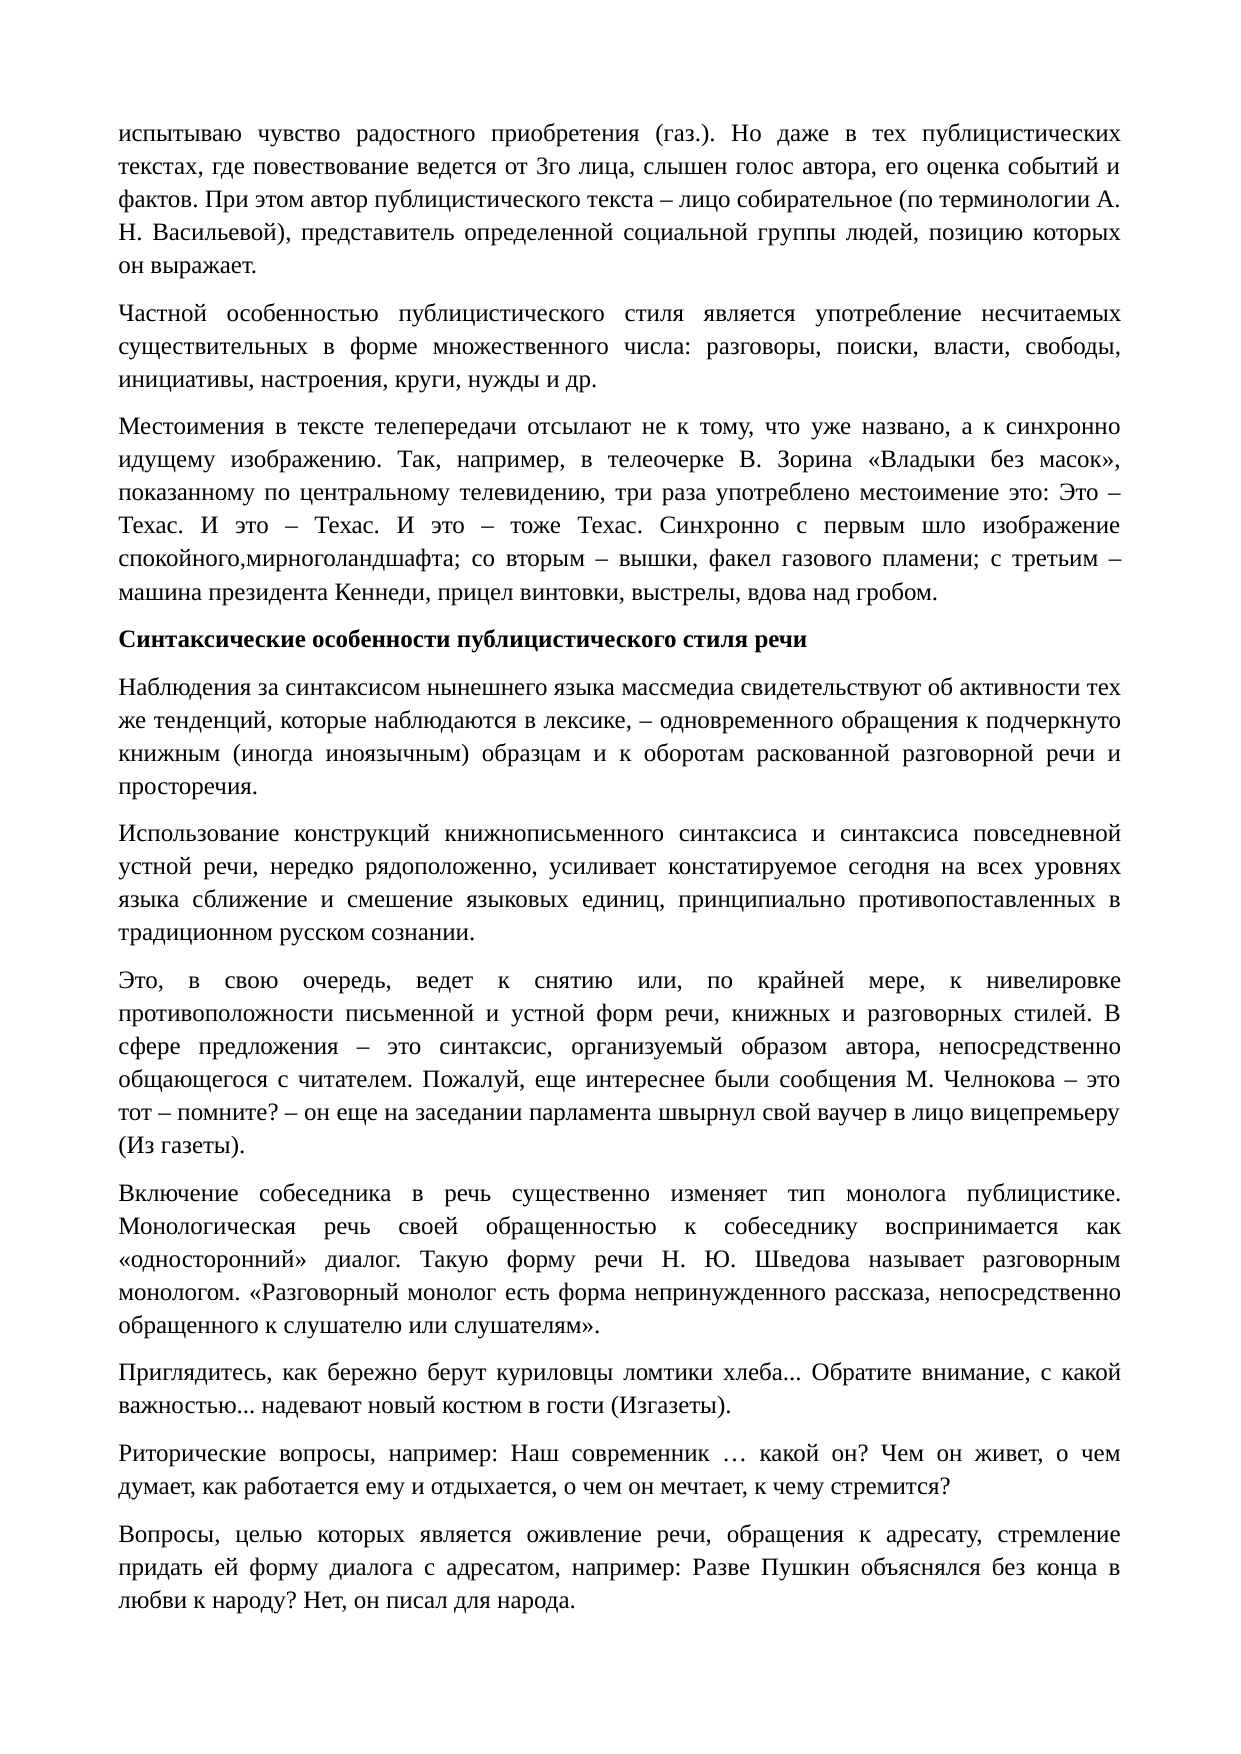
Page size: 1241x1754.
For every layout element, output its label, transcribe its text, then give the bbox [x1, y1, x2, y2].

text Риторические вопросы, например: Наш современник … какой он? Чем он живет, о чем думает, как работается ему и отдыхается, о чем он мечтает, к чему стремится? [118, 1438, 1122, 1500]
text Приглядитесь, как бережно берут куриловцы ломтики хлеба... Обратите внимание, с какой важностью... надевают новый костюм в гости (Изгазеты). [118, 1357, 1122, 1419]
text Вопросы, целью которых является оживление речи, обращения к адресату, стремление придать ей форму диалога с адресатом, например: Разве Пушкин объяснялся без конца в любви к народу? Нет, он писал для народа. [118, 1519, 1122, 1613]
text Местоимения в тексте телепередачи отсылают не к тому, что уже названо, а к синхронно идущему изображению. Так, например, в телеочерке В. Зорина «Владыки без масок», показанному по центральному телевидению, три раза употреблено местоимение это: Это – Техас. И это – Техас. И это – тоже Техас. Синхронно с первым шло изображение спокойного,мирноголандшафта; со вторым – вышки, факел газового пламени; с третьим – машина президента Кеннеди, прицел винтовки, выстрелы, вдова над гробом. [118, 411, 1122, 605]
text Это, в свою очередь, ведет к снятию или, по крайней мере, к нивелировке противоположности письменной и устной форм речи, книжных и разговорных стилей. В сфере предложения – это синтаксис, организуемый образом автора, непосредственно общающегося с читателем. Пожалуй, еще интереснее были сообщения М. Челнокова – это тот – помните? – он еще на заседании парламента швырнул свой ваучер в лицо вицепремьеру (Из газеты). [118, 965, 1122, 1159]
text испытываю чувство радостного приобретения (газ.). Но даже в тех публицистических текстах, где повествование ведется от 3го лица, слышен голос автора, его оценка событий и фактов. При этом автор публицистического текста – лицо собирательное (по терминологии А. Н. Васильевой), представитель определенной социальной группы людей, позицию которых он выражает. [118, 118, 1122, 279]
text Наблюдения за синтаксисом нынешнего языка массмедиа свидетельствуют об активности тех же тенденций, которые наблюдаются в лексике, – одновременного обращения к подчеркнуто книжным (иногда иноязычным) образцам и к оборотам раскованной разговорной речи и просторечия. [118, 672, 1122, 799]
text Частной особенностью публицистического стиля является употребление несчитаемых существительных в форме множественного числа: разговоры, поиски, власти, свободы, инициативы, настроения, круги, нужды и др. [118, 298, 1122, 393]
text Синтаксические особенности публицистического стиля речи [118, 624, 1122, 653]
text Использование конструкций книжнописьменного синтаксиса и синтаксиса повседневной устной речи, нередко рядоположенно, усиливает констатируемое сегодня на всех уровнях языка сближение и смешение языковых единиц, принципиально противопоставленных в традиционном русском сознании. [118, 818, 1122, 946]
text Включение собеседника в речь существенно изменяет тип монолога публицистике. Монологическая речь своей обращенностью к собеседнику воспринимается как «односторонний» диалог. Такую форму речи Н. Ю. Шведова называет разговорным монологом. «Разговорный монолог есть форма непринужденного рассказа, непосредственно обращенного к слушателю или слушателям». [118, 1178, 1122, 1339]
